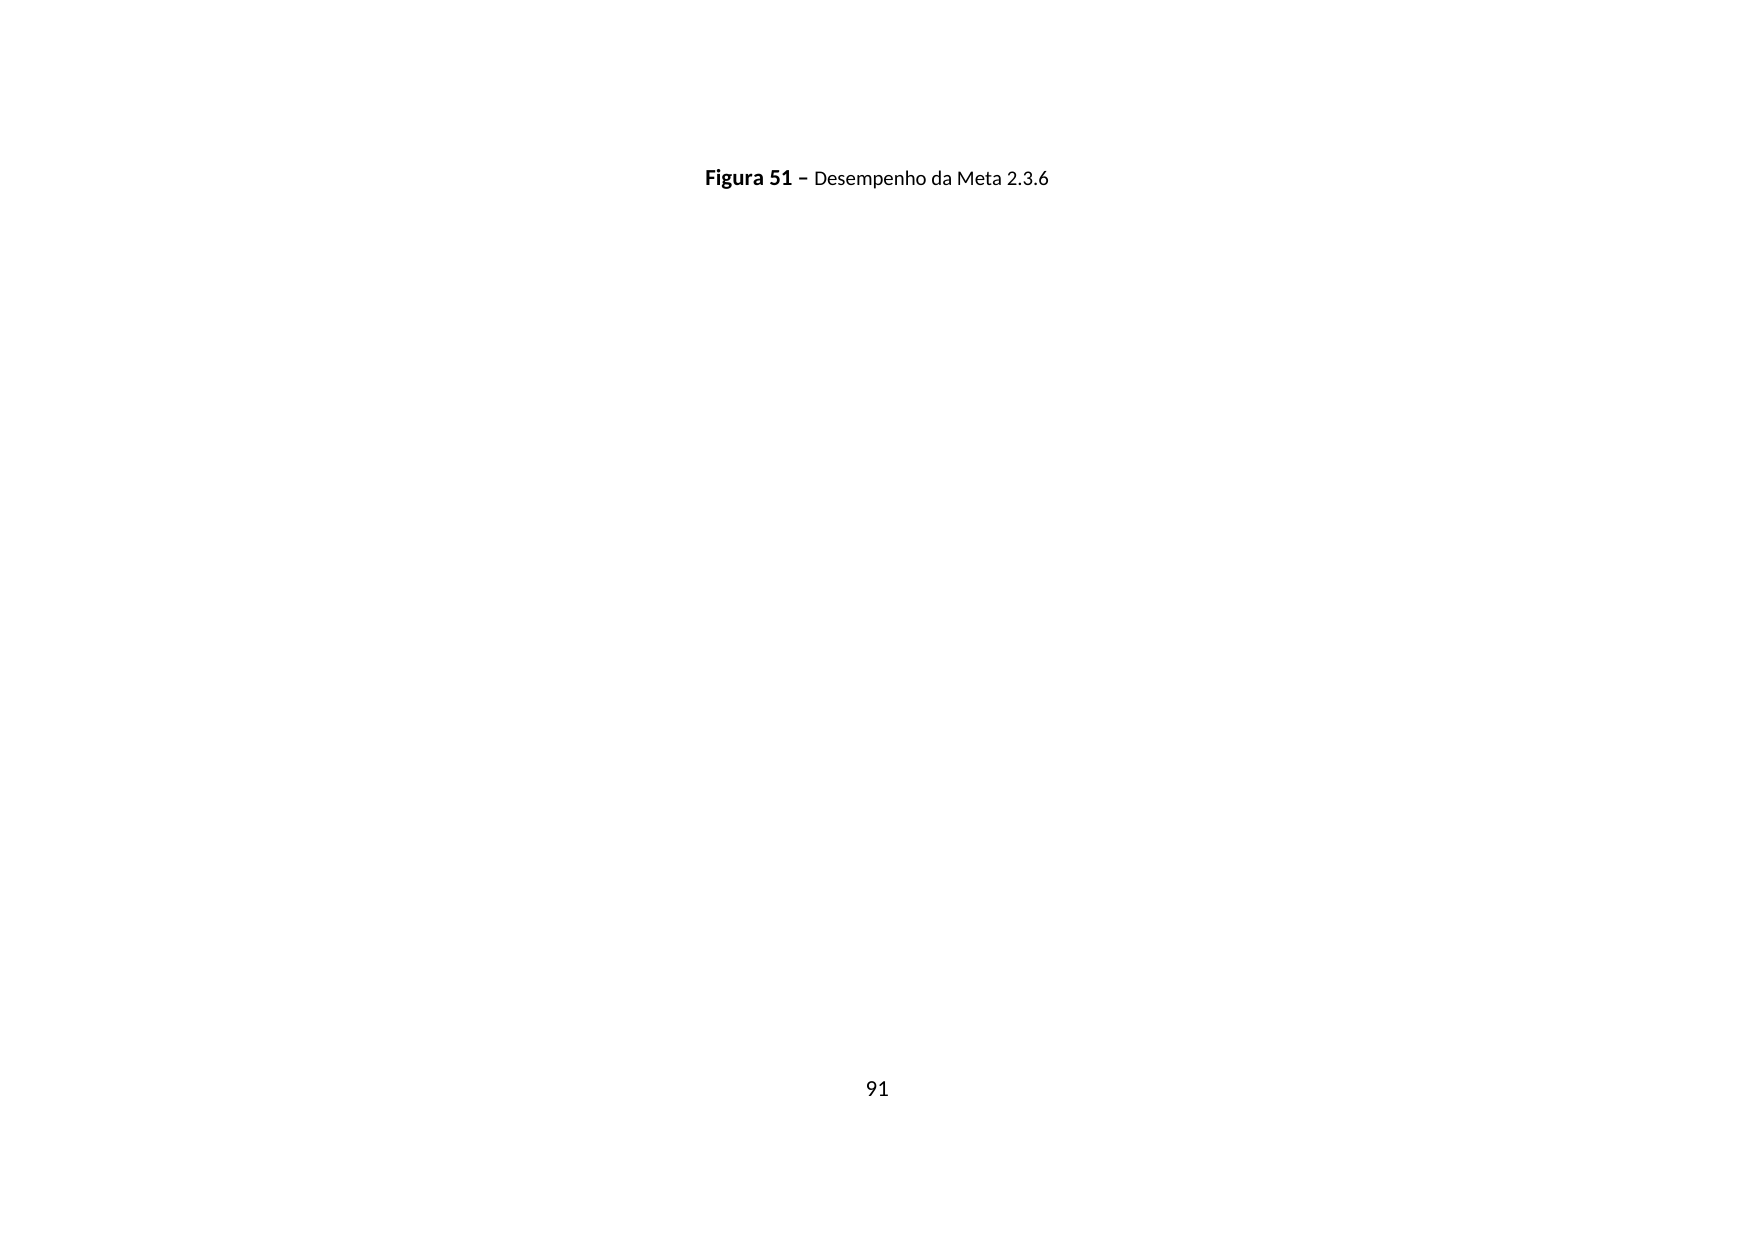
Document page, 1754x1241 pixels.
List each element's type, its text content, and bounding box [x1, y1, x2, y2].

text Figura 51 – Desempenho da Meta 2.3.6 [150, 163, 1604, 191]
